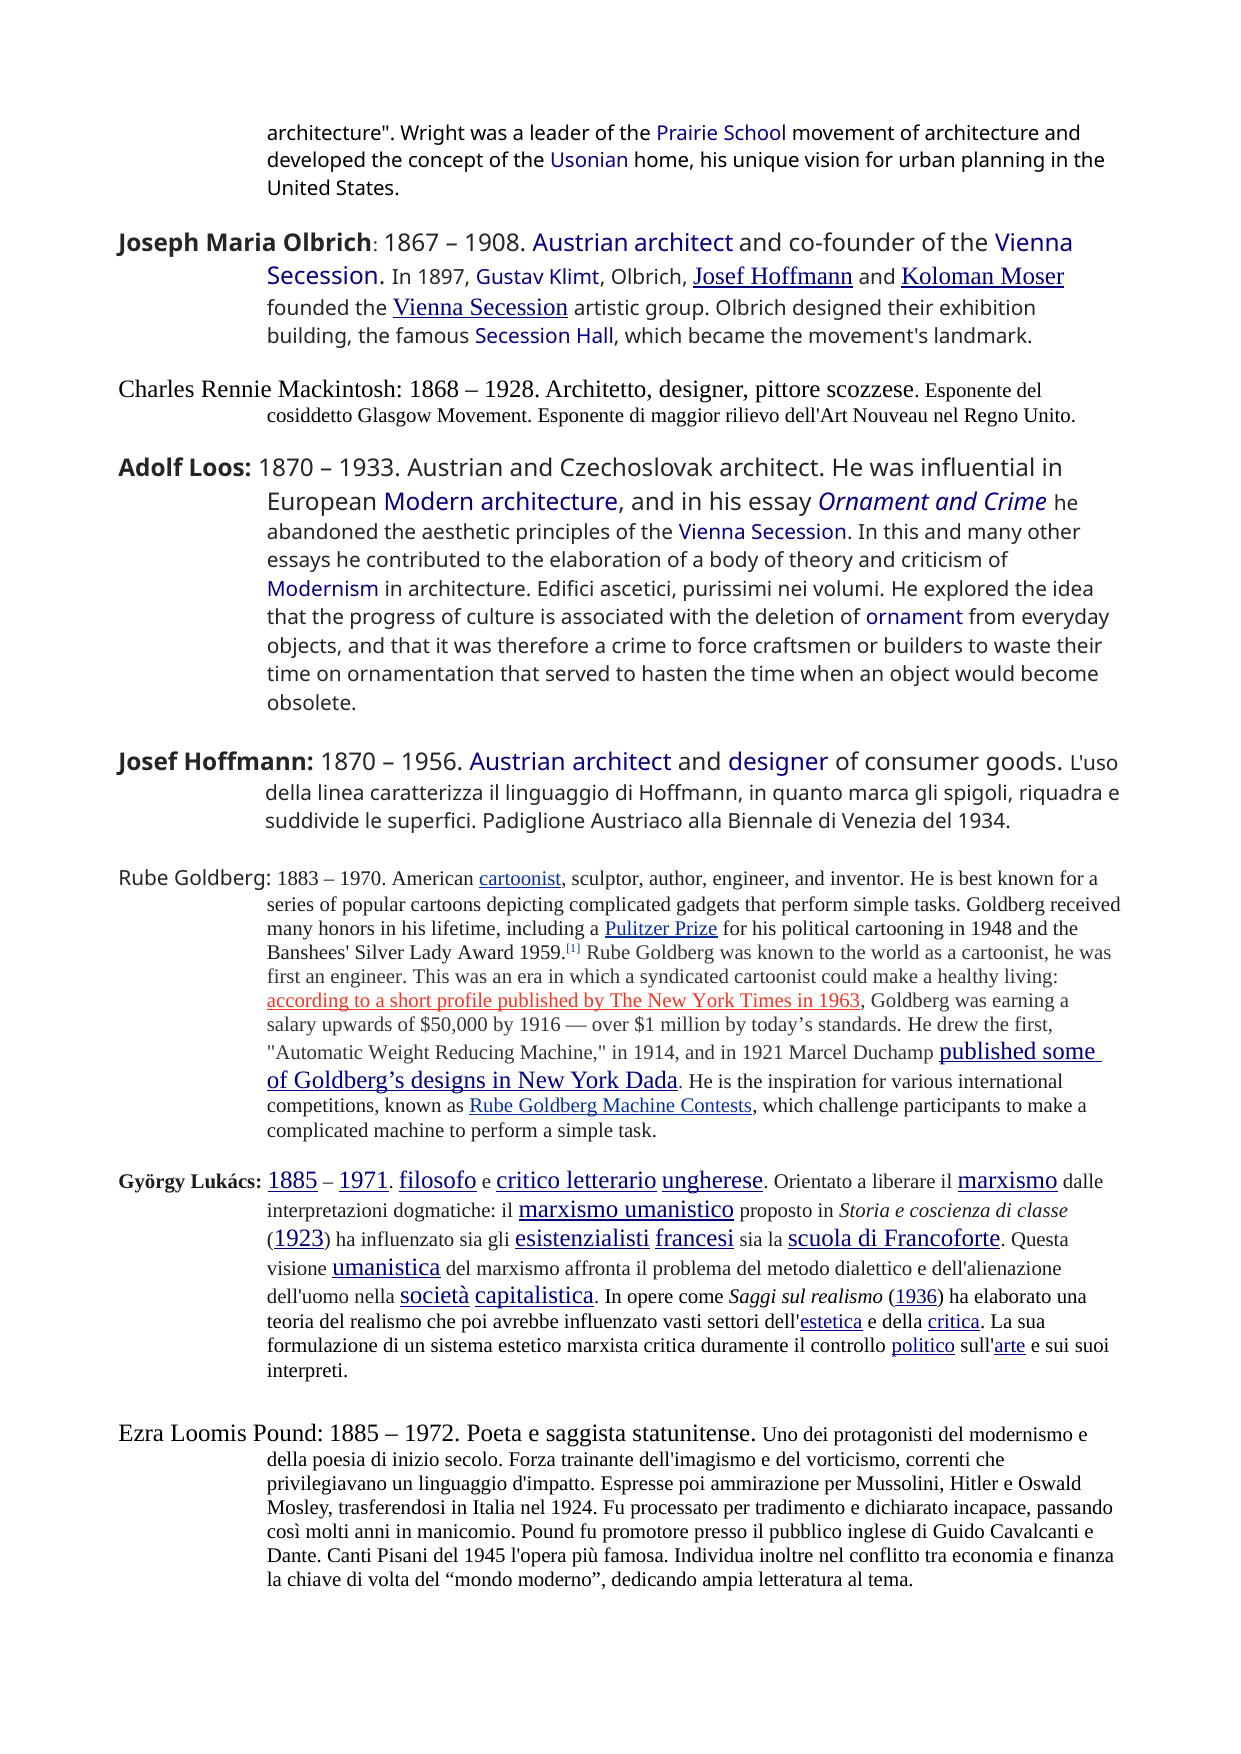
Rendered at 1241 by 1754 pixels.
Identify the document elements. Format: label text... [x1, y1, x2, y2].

text György Lukács: 1885 – 1971. filosofo e critico letterario ungherese. Orientato a liberare il marxismo dalle interpretazioni dogmatiche: il marxismo umanistico proposto in Storia e coscienza di classe (1923) ha influenzato sia gli esistenzialisti francesi sia la scuola di Francoforte. Questa visione umanistica del marxismo affronta il problema del metodo dialettico e dell'alienazione dell'uomo nella società capitalistica. In opere come Saggi sul realismo (1936) ha elaborato una teoria del realismo che poi avrebbe influenzato vasti settori dell'estetica e della critica. La sua formulazione di un sistema estetico marxista critica duramente il controllo politico sull'arte e sui suoi interpreti. [118, 1166, 1122, 1382]
text architecture". Wright was a leader of the Prairie School movement of architecture and developed the concept of the Usonian home, his unique vision for urban planning in the United States. [118, 118, 1122, 201]
text Ezra Loomis Pound: 1885 – 1972. Poeta e saggista statunitense. Uno dei protagonisti del modernismo e della poesia di inizio secolo. Forza trainante dell'imagismo e del vorticismo, correnti che privilegiavano un linguaggio d'impatto. Espresse poi ammirazione per Mussolini, Hitler e Oswald Mosley, trasferendosi in Italia nel 1924. Fu processato per tradimento e dichiarato incapace, passando così molti anni in manicomio. Pound fu promotore presso il pubblico inglese di Guido Cavalcanti e Dante. Canti Pisani del 1945 l'opera più famosa. Individua inoltre nel conflitto tra economia e finanza la chiave di volta del “mondo moderno”, dedicando ampia letteratura al tema. [118, 1418, 1122, 1591]
text Rube Goldberg: 1883 – 1970. American cartoonist, sculptor, author, engineer, and inventor. He is best known for a series of popular cartoons depicting complicated gadgets that perform simple tasks. Goldberg received many honors in his lifetime, including a Pulitzer Prize for his political cartooning in 1948 and the Banshees' Silver Lady Award 1959.[1] Rube Goldberg was known to the world as a cartoonist, he was first an engineer. This was an era in which a syndicated cartoonist could make a healthy living: according to a short profile published by The New York Times in 1963, Goldberg was earning a salary upwards of $50,000 by 1916 — over $1 million by today’s standards. He drew the first, "Automatic Weight Reducing Machine," in 1914, and in 1921 Marcel Duchamp published some of Goldberg’s designs in New York Dada. He is the inspiration for various international competitions, known as Rube Goldberg Machine Contests, which challenge participants to make a complicated machine to perform a simple task. [118, 863, 1122, 1142]
text Joseph Maria Olbrich: 1867 – 1908. Austrian architect and co-founder of the Vienna Secession. In 1897, Gustav Klimt, Olbrich, Josef Hoffmann and Koloman Moser founded the Vienna Secession artistic group. Olbrich designed their exhibition building, the famous Secession Hall, which became the movement's landmark. [118, 225, 1122, 350]
text Josef Hoffmann: 1870 – 1956. Austrian architect and designer of consumer goods. L'uso della linea caratterizza il linguaggio di Hoffmann, in quanto marca gli spigoli, riquadra e suddivide le superfici. Padiglione Austriaco alla Biennale di Venezia del 1934. [118, 744, 1122, 835]
text Charles Rennie Mackintosh: 1868 – 1928. Architetto, designer, pittore scozzese. Esponente del cosiddetto Glasgow Movement. Esponente di maggior rilievo dell'Art Nouveau nel Regno Unito. [118, 374, 1122, 427]
text Adolf Loos: 1870 – 1933. Austrian and Czechoslovak architect. He was influential in European Modern architecture, and in his essay Ornament and Crime he abandoned the aesthetic principles of the Vienna Secession. In this and many other essays he contributed to the elaboration of a body of theory and criticism of Modernism in architecture. Edifici ascetici, purissimi nei volumi. He explored the idea that the progress of culture is associated with the deletion of ornament from everyday objects, and that it was therefore a crime to force craftsmen or builders to waste their time on ornamentation that served to hasten the time when an object would become obsolete. [118, 451, 1122, 716]
